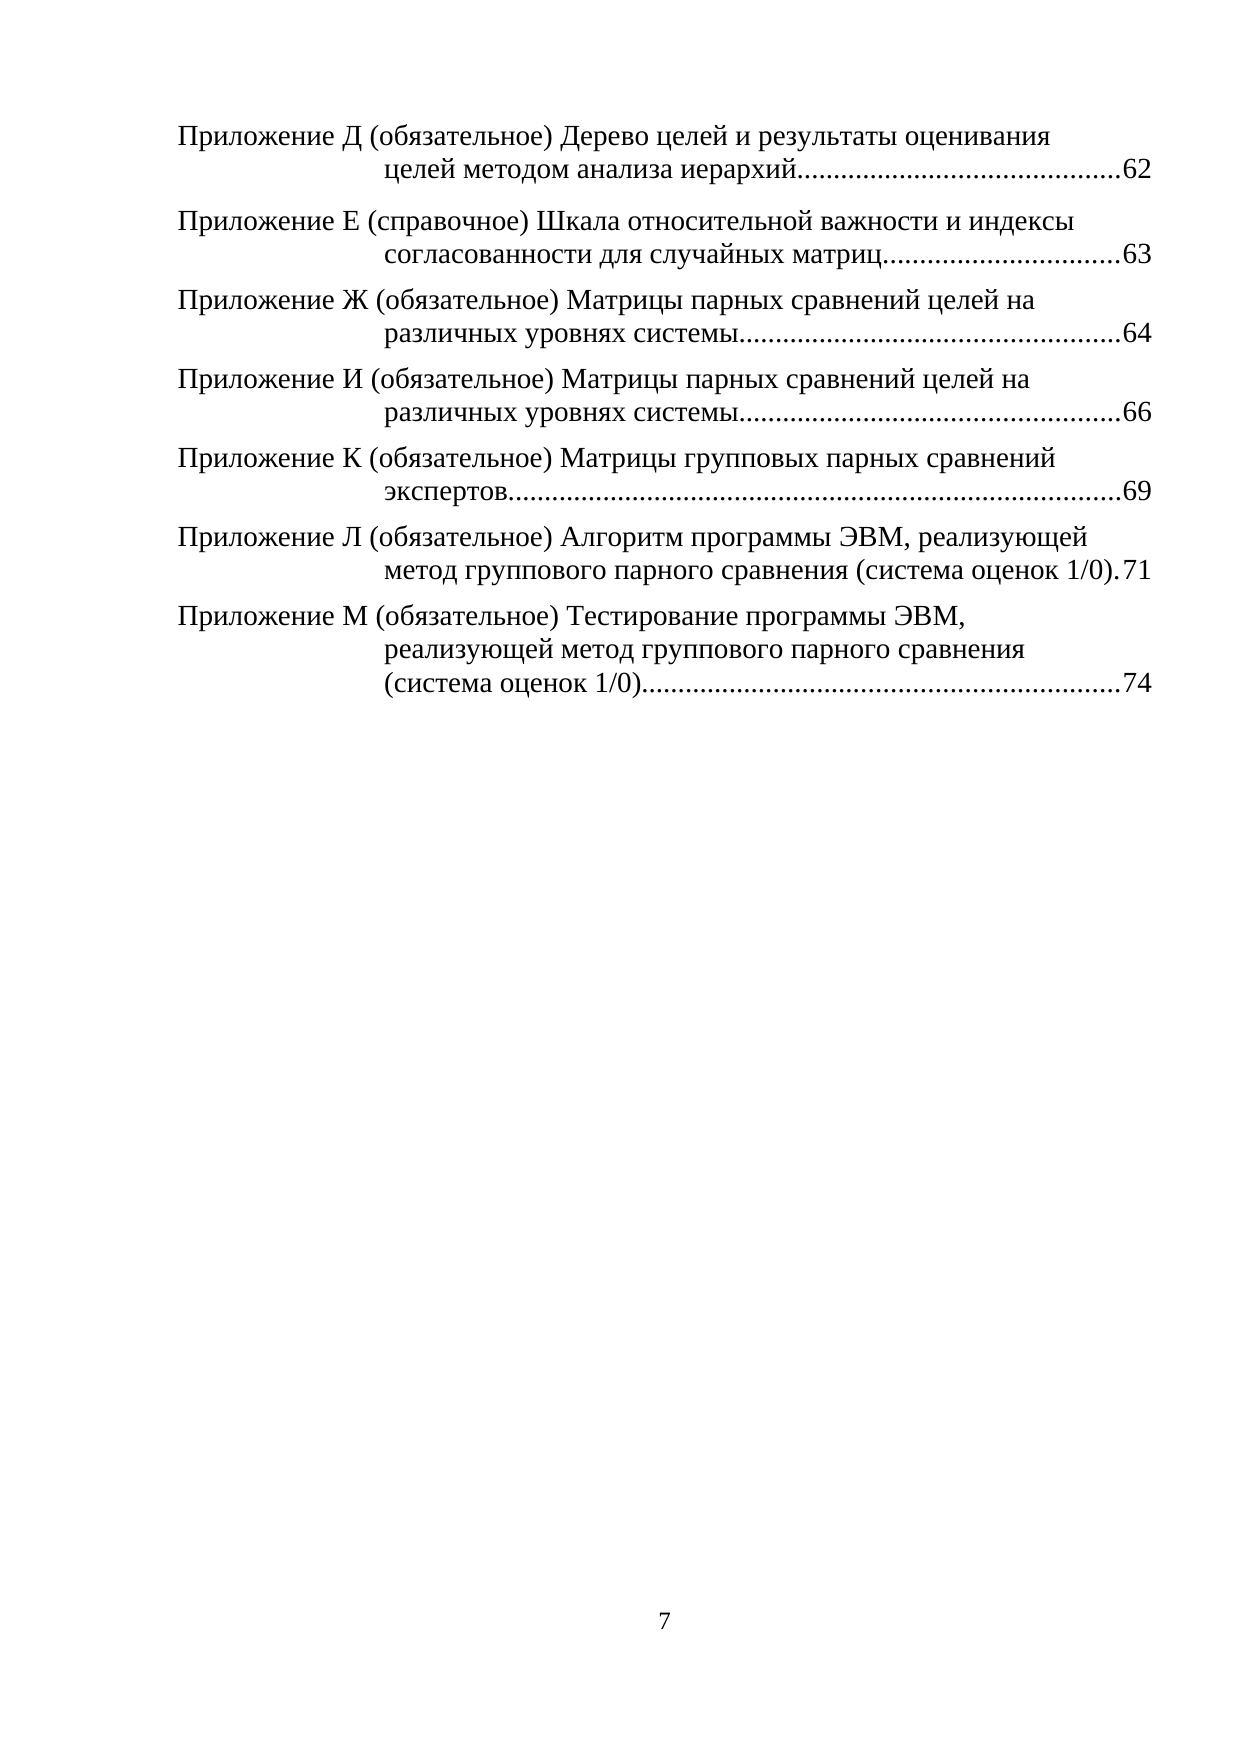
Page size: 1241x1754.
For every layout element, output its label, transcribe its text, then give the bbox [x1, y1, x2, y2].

text Приложение Ж (обязательное) Матрицы парных сравнений целей на различных уровнях системы 64 [177, 282, 1152, 349]
text Приложение М (обязательное) Тестирование программы ЭВМ, [177, 598, 1152, 631]
text (система оценок 1/0) 74 [177, 665, 1152, 698]
text Приложение Л (обязательное) Алгоритм программы ЭВМ, реализующей метод группового парного сравнения (система оценок 1/0) 71 [177, 519, 1152, 586]
text Приложение Д (обязательное) Дерево целей и результаты оценивания целей методом анализа иерархий 62 [177, 118, 1152, 185]
text Приложение К (обязательное) Матрицы групповых парных сравнений экспертов 69 [177, 440, 1152, 507]
text Приложение Е (справочное) Шкала относительной важности и индексы согласованности для случайных матриц 63 [177, 203, 1152, 270]
text реализующей метод группового парного сравнения [177, 631, 1152, 665]
text Приложение И (обязательное) Матрицы парных сравнений целей на различных уровнях системы 66 [177, 361, 1152, 428]
